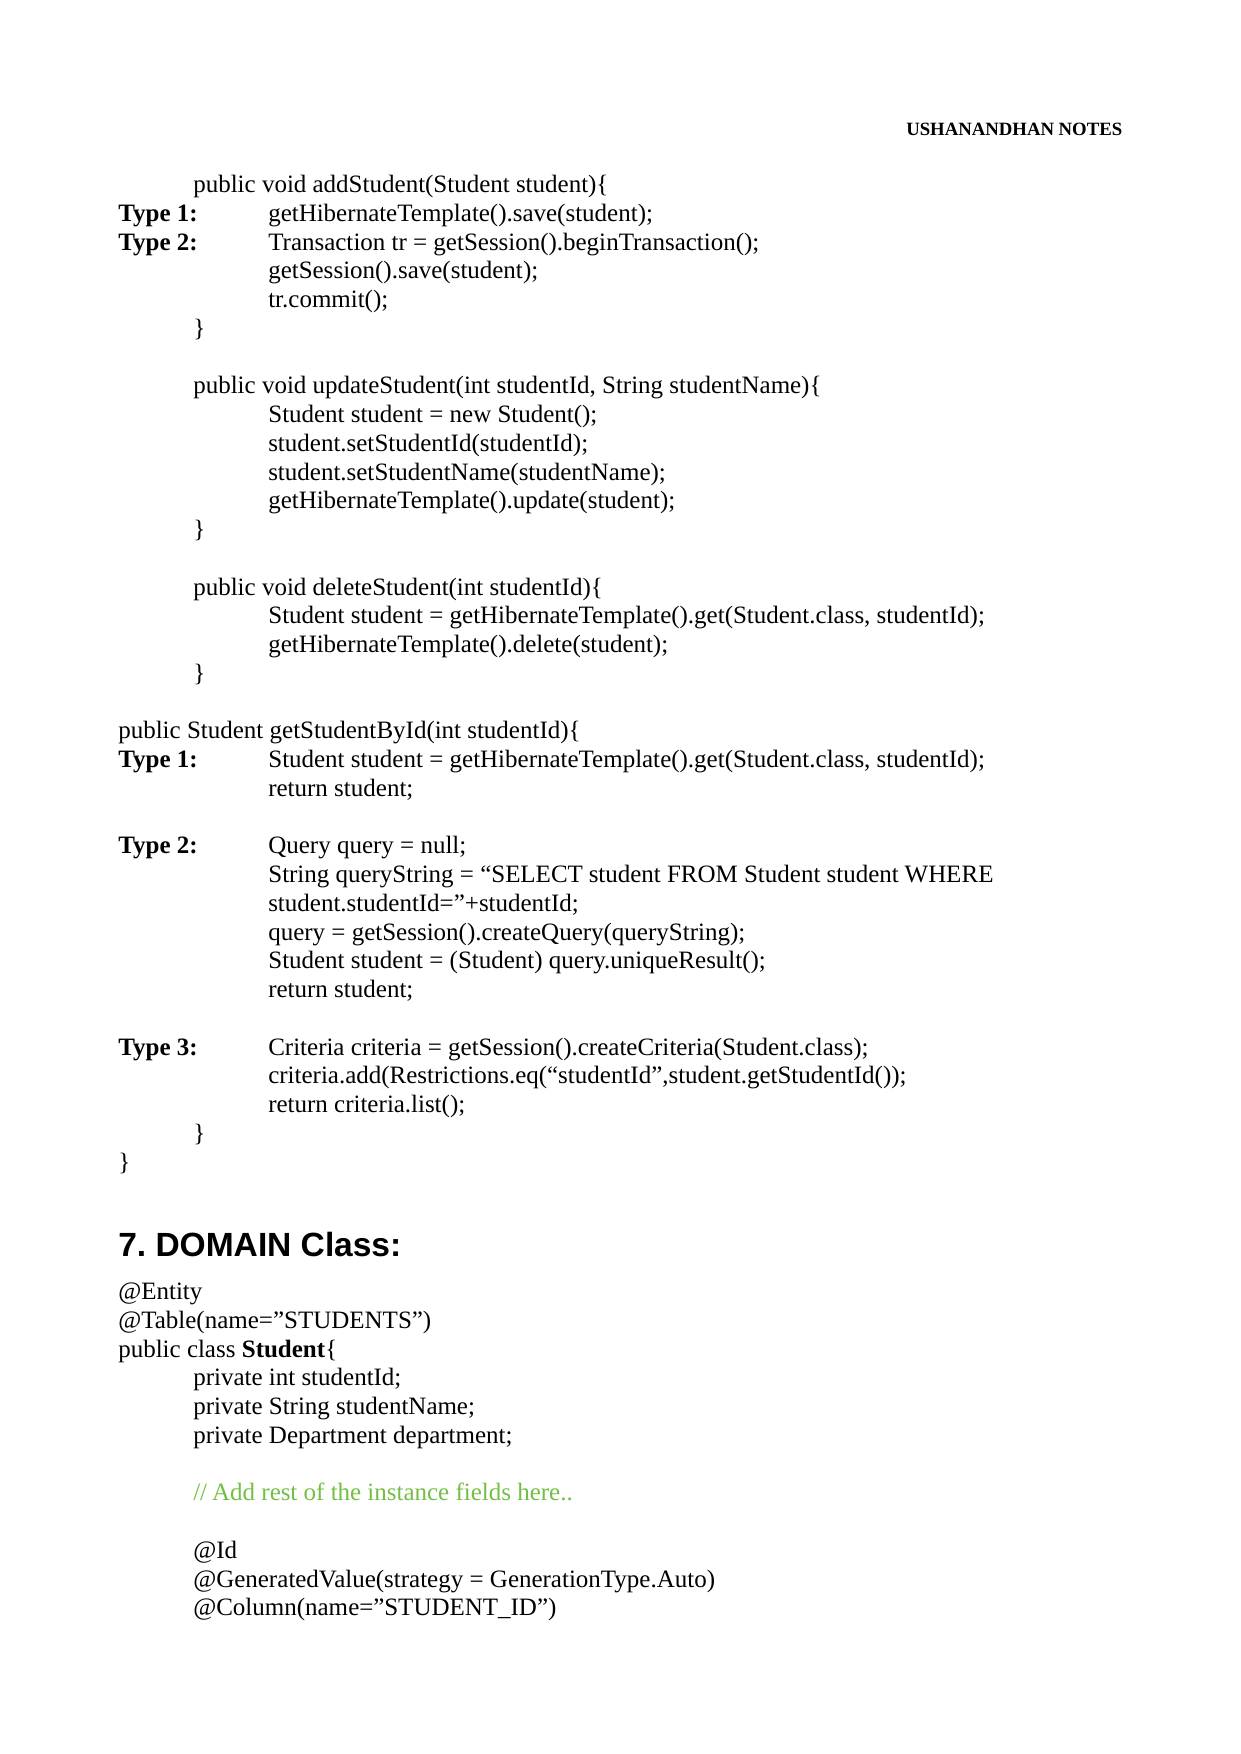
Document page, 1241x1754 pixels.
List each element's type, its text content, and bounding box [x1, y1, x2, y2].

text Type 1: Student student = getHibernateTemplate().get(Student.class, studentId); [118, 744, 1122, 773]
text Type 2: Transaction tr = getSession().beginTransaction(); [118, 227, 1122, 255]
text getSession().save(student); [118, 255, 1122, 284]
text getHibernateTemplate().update(student); [118, 485, 1122, 514]
text public void updateStudent(int studentId, String studentName){ [118, 370, 1122, 399]
text public void addStudent(Student student){ [118, 169, 1122, 198]
text criteria.add(Restrictions.eq(“studentId”,student.getStudentId()); [118, 1060, 1122, 1089]
text return criteria.list(); [118, 1089, 1122, 1118]
text Student student = getHibernateTemplate().get(Student.class, studentId); [118, 600, 1122, 629]
text query = getSession().createQuery(queryString); [118, 917, 1122, 945]
text } [118, 1147, 1122, 1175]
text Student student = new Student(); [118, 399, 1122, 428]
text private Department department; [118, 1420, 1122, 1449]
text tr.commit(); [118, 284, 1122, 313]
text Type 1: getHibernateTemplate().save(student); [118, 198, 1122, 227]
text public Student getStudentById(int studentId){ [118, 715, 1122, 744]
text String queryString = “SELECT student FROM Student student WHERE student.studentId=”+studentId; [118, 859, 1122, 917]
text public class Student{ [118, 1334, 1122, 1362]
text Type 2: Query query = null; [118, 830, 1122, 859]
text private int studentId; [118, 1362, 1122, 1391]
text Student student = (Student) query.uniqueResult(); [118, 945, 1122, 974]
text } [118, 514, 1122, 543]
text student.setStudentName(studentName); [118, 457, 1122, 485]
text @Id [118, 1535, 1122, 1564]
text } [118, 1118, 1122, 1147]
text @GeneratedValue(strategy = GenerationType.Auto) [118, 1564, 1122, 1592]
text private String studentName; [118, 1391, 1122, 1420]
text public void deleteStudent(int studentId){ [118, 572, 1122, 600]
text } [118, 658, 1122, 687]
text Type 3: Criteria criteria = getSession().createCriteria(Student.class); [118, 1032, 1122, 1060]
text getHibernateTemplate().delete(student); [118, 629, 1122, 658]
text return student; [118, 773, 1122, 802]
text // Add rest of the instance fields here.. [118, 1477, 1122, 1506]
text @Entity [118, 1276, 1122, 1305]
text } [118, 313, 1122, 342]
subtitle 7. DOMAIN Class: [118, 1225, 1122, 1264]
text @Column(name=”STUDENT_ID”) [118, 1592, 1122, 1621]
text return student; [118, 974, 1122, 1003]
text student.setStudentId(studentId); [118, 428, 1122, 457]
text @Table(name=”STUDENTS”) [118, 1305, 1122, 1334]
